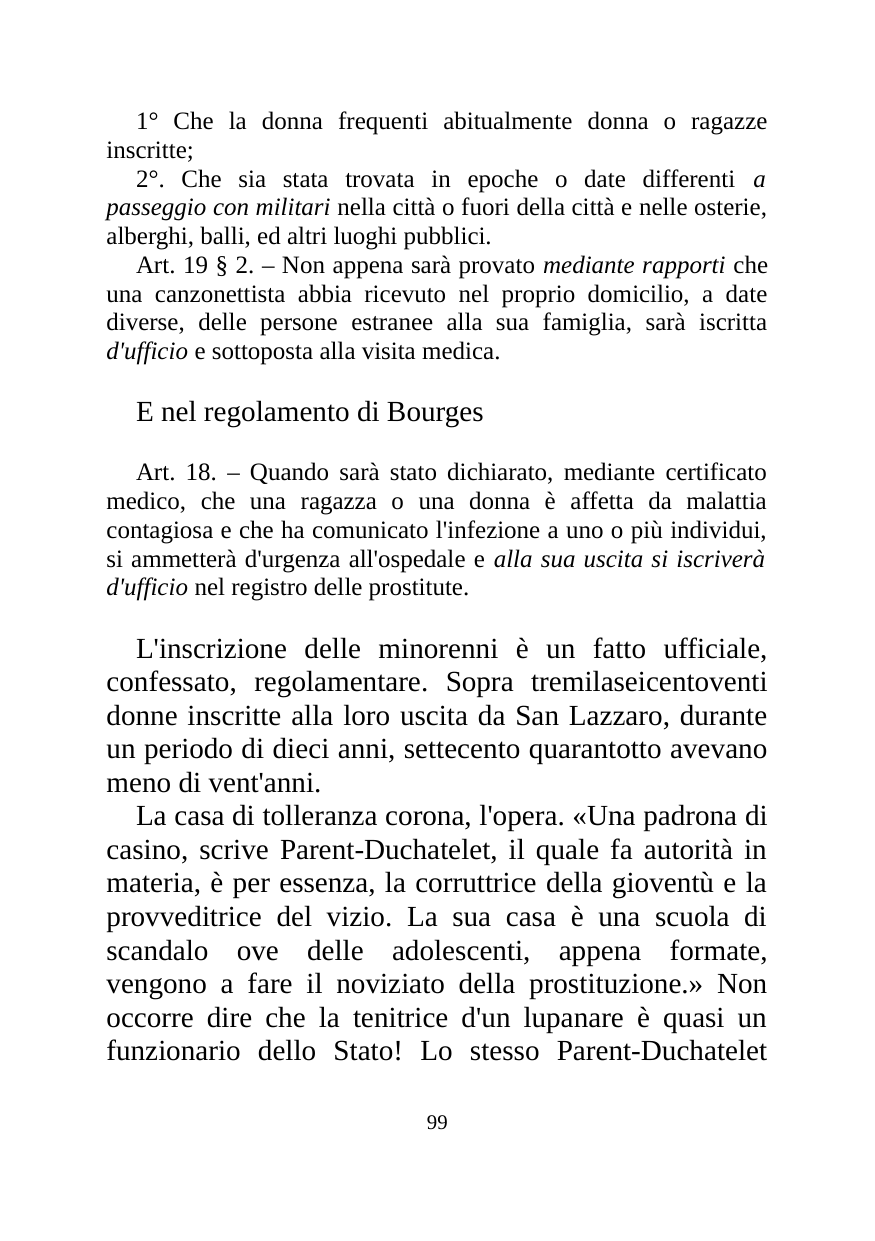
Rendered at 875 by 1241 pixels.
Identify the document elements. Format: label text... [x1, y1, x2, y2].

text La casa di tolleranza corona, l'opera. «Una padrona di casino, scrive Parent-Duchatelet, il quale fa autorità in materia, è per essenza, la corruttrice della gioventù e la provveditrice del vizio. La sua casa è una scuola di scandalo ove delle adolescenti, appena formate, vengono a fare il noviziato della prostituzione.» Non occorre dire che la tenitrice d'un lupanare è quasi un funzionario dello Stato! Lo stesso Parent-Duchatelet [106, 798, 768, 1067]
text 1° Che la donna frequenti abitualmente donna o ragazze inscritte; [106, 106, 768, 164]
text Art. 18. – Quando sarà stato dichiarato, mediante certificato medico, che una ragazza o una donna è affetta da malattia contagiosa e che ha comunicato l'infezione a uno o più individui, si ammetterà d'urgenza all'ospedale e alla sua uscita si iscriverà d'ufficio nel registro delle prostitute. [106, 457, 768, 601]
text Art. 19 § 2. – Non appena sarà provato mediante rapporti che una canzonettista abbia ricevuto nel proprio domicilio, a date diverse, delle persone estranee alla sua famiglia, sarà iscritta d'ufficio e sottoposta alla visita medica. [106, 250, 768, 365]
text E nel regolamento di Bourges [106, 394, 768, 428]
text 2°. Che sia stata trovata in epoche o date differenti a passeggio con militari nella città o fuori della città e nelle osterie, alberghi, balli, ed altri luoghi pubblici. [106, 164, 768, 250]
text L'inscrizione delle minorenni è un fatto ufficiale, confessato, regolamentare. Sopra tremilaseicentoventi donne inscritte alla loro uscita da San Lazzaro, durante un periodo di dieci anni, settecento quarantotto avevano meno di vent'anni. [106, 631, 768, 798]
